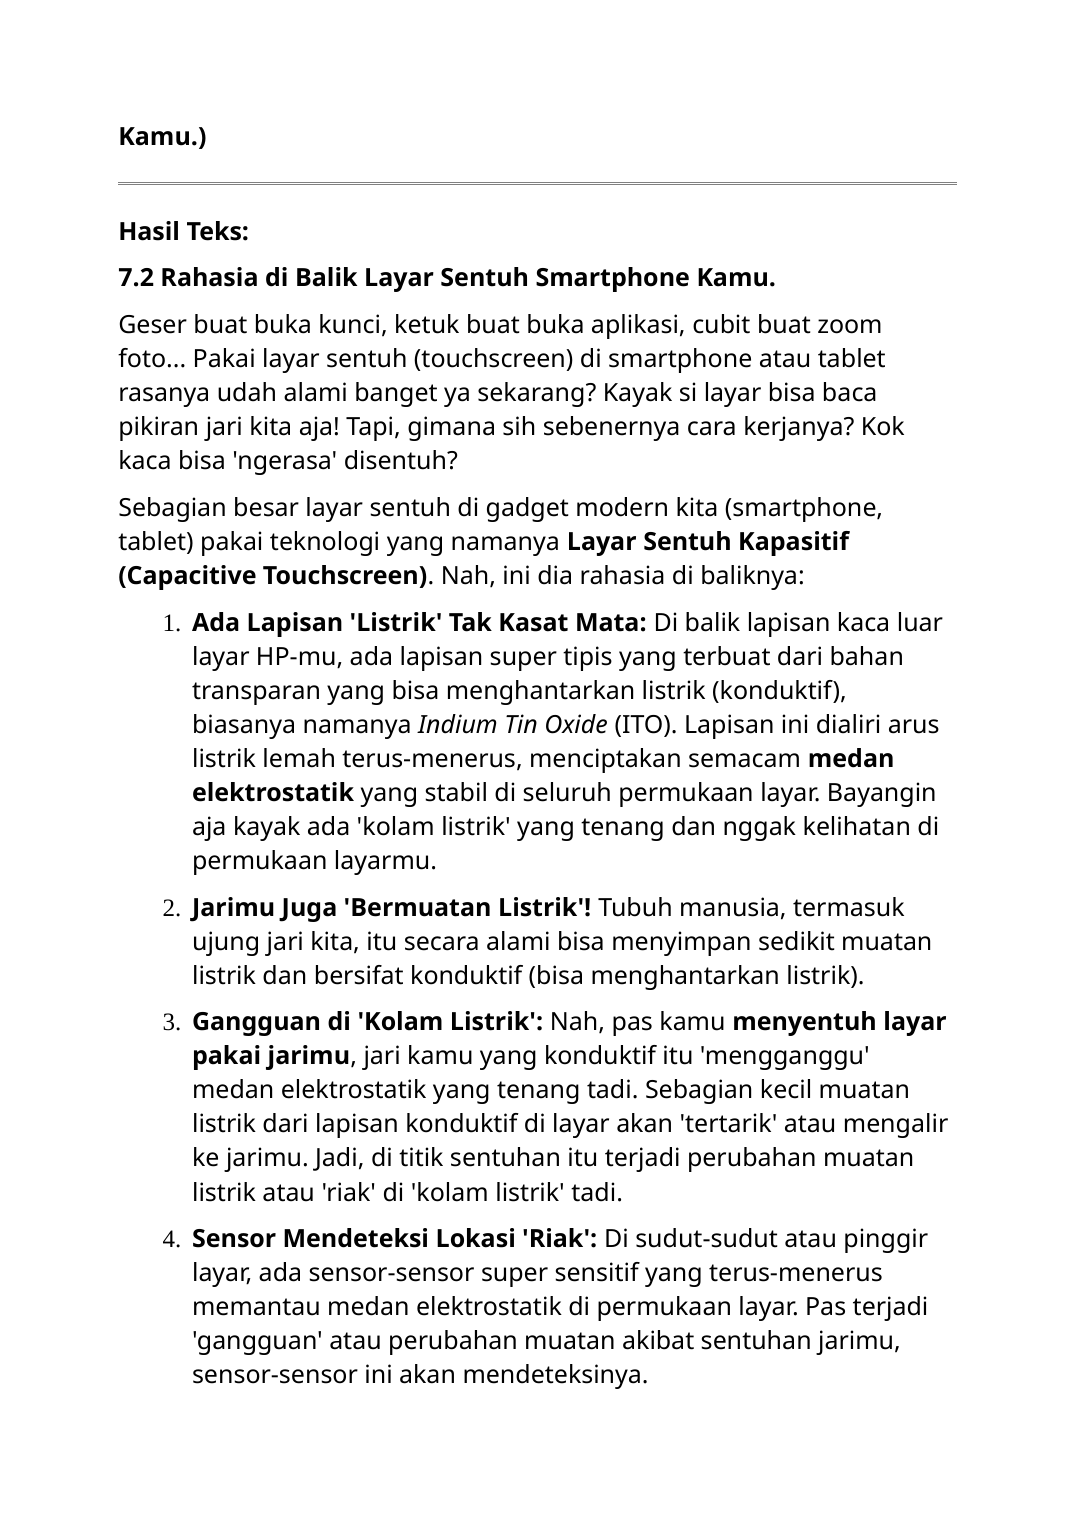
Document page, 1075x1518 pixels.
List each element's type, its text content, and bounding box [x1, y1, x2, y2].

list Jarimu Juga 'Bermuatan Listrik'! Tubuh manusia, termasuk ujung jari kita, itu secara alami bisa menyimpan sedikit muatan listrik dan bersifat konduktif (bisa menghantarkan listrik). [162, 889, 957, 991]
text Hasil Teks: [118, 213, 957, 248]
list Sensor Mendeteksi Lokasi 'Riak': Di sudut-sudut atau pinggir layar, ada sensor-sensor super sensitif yang terus-menerus memantau medan elektrostatik di permukaan layar. Pas terjadi 'gangguan' atau perubahan muatan akibat sentuhan jarimu, sensor-sensor ini akan mendeteksinya. [162, 1221, 957, 1391]
list Ada Lapisan 'Listrik' Tak Kasat Mata: Di balik lapisan kaca luar layar HP-mu, ada lapisan super tipis yang terbuat dari bahan transparan yang bisa menghantarkan listrik (konduktif), biasanya namanya Indium Tin Oxide (ITO). Lapisan ini dialiri arus listrik lemah terus-menerus, menciptakan semacam medan elektrostatik yang stabil di seluruh permukaan layar. Bayangin aja kayak ada 'kolam listrik' yang tenang dan nggak kelihatan di permukaan layarmu. [162, 604, 957, 877]
list Gangguan di 'Kolam Listrik': Nah, pas kamu menyentuh layar pakai jarimu, jari kamu yang konduktif itu 'mengganggu' medan elektrostatik yang tenang tadi. Sebagian kecil muatan listrik dari lapisan konduktif di layar akan 'tertarik' atau mengalir ke jarimu. Jadi, di titik sentuhan itu terjadi perubahan muatan listrik atau 'riak' di 'kolam listrik' tadi. [162, 1004, 957, 1208]
text 7.2 Rahasia di Balik Layar Sentuh Smartphone Kamu. [118, 260, 957, 294]
text Kamu.) [118, 118, 957, 152]
text Geser buat buka kunci, ketuk buat buka aplikasi, cubit buat zoom foto... Pakai layar sentuh (touchscreen) di smartphone atau tablet rasanya udah alami banget ya sekarang? Kayak si layar bisa baca pikiran jari kita aja! Tapi, gimana sih sebenernya cara kerjanya? Kok kaca bisa 'ngerasa' disentuh? [118, 307, 957, 477]
text Sebagian besar layar sentuh di gadget modern kita (smartphone, tablet) pakai teknologi yang namanya Layar Sentuh Kapasitif (Capacitive Touchscreen). Nah, ini dia rahasia di baliknya: [118, 489, 957, 592]
